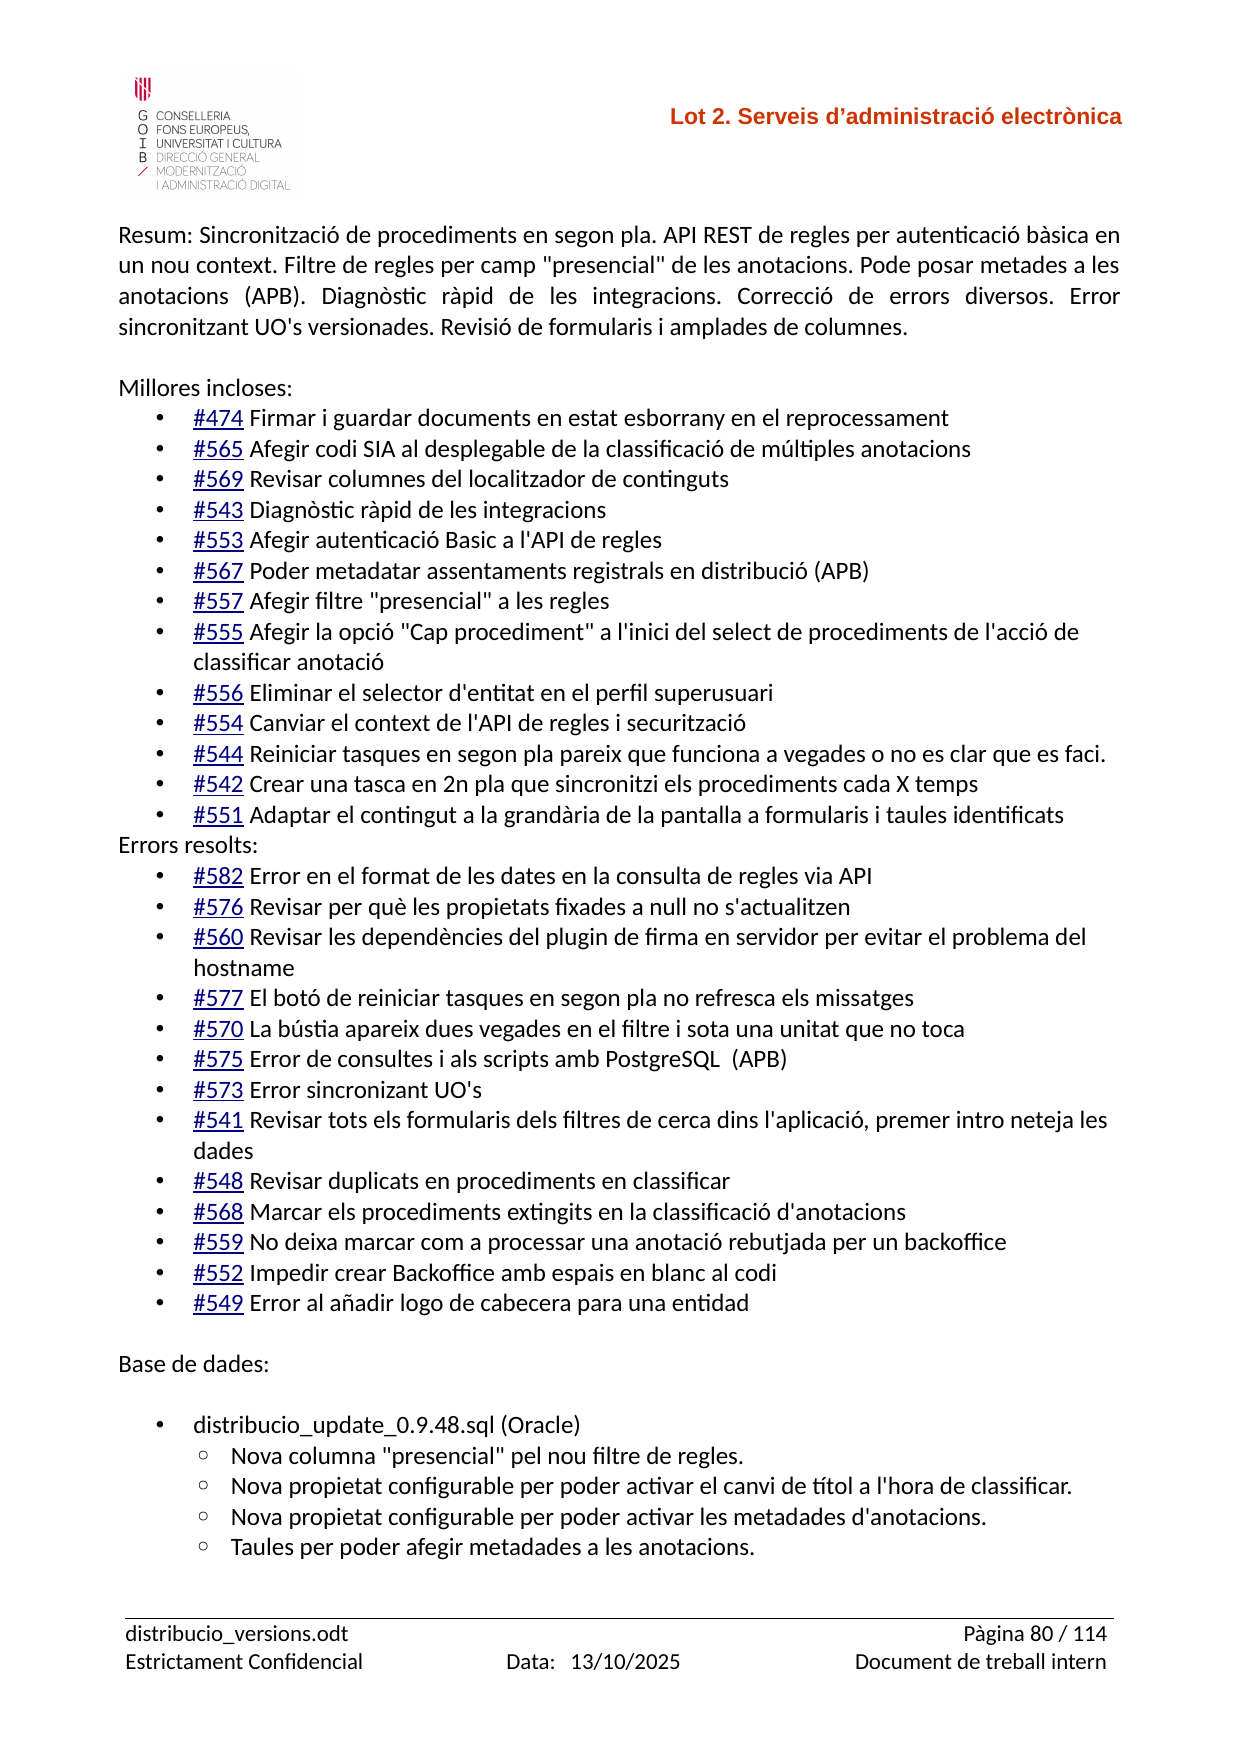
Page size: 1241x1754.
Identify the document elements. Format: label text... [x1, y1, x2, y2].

list #557 Afegir filtre "presencial" a les regles [156, 585, 1122, 616]
text Base de dades: [118, 1348, 1122, 1379]
list #555 Afegir la opció "Cap procediment" a l'inici del select de procediments de l'acció de classificar anotació [156, 616, 1122, 677]
list #577 El botó de reiniciar tasques en segon pla no refresca els missatges [156, 982, 1122, 1013]
list Nova propietat configurable per poder activar el canvi de títol a l'hora de classificar. [193, 1471, 1122, 1501]
list #569 Revisar columnes del localitzador de continguts [156, 463, 1122, 494]
picture [126, 70, 299, 197]
text Errors resolts: [118, 829, 1122, 860]
list distribucio_update_0.9.48.sql (Oracle) [156, 1409, 1122, 1440]
list #542 Crear una tasca en 2n pla que sincronitzi els procediments cada X temps [156, 768, 1122, 799]
list #570 La bústia apareix dues vegades en el filtre i sota una unitat que no toca [156, 1013, 1122, 1043]
list #554 Canviar el context de l'API de regles i securització [156, 707, 1122, 738]
list #568 Marcar els procediments extingits en la classificació d'anotacions [156, 1196, 1122, 1226]
list Nova propietat configurable per poder activar les metadades d'anotacions. [193, 1501, 1122, 1532]
list #544 Reiniciar tasques en segon pla pareix que funciona a vegades o no es clar que es faci. [156, 738, 1122, 768]
list Nova columna "presencial" pel nou filtre de regles. [193, 1440, 1122, 1471]
list #556 Eliminar el selector d'entitat en el perfil superusuari [156, 677, 1122, 707]
list #567 Poder metadatar assentaments registrals en distribució (APB) [156, 555, 1122, 585]
list Taules per poder afegir metadades a les anotacions. [193, 1532, 1122, 1562]
list #551 Adaptar el contingut a la grandària de la pantalla a formularis i taules identificats [156, 799, 1122, 829]
text Resum: Sincronització de procediments en segon pla. API REST de regles per autenticació bàsica en un nou context. Filtre de regles per camp "presencial" de les anotacions. Pode posar metades a les anotacions (APB). Diagnòstic ràpid de les integracions. Correcció de errors diversos. Error sincronitzant UO's versionades. Revisió de formularis i amplades de columnes. [118, 219, 1122, 341]
list #565 Afegir codi SIA al desplegable de la classificació de múltiples anotacions [156, 433, 1122, 463]
list #575 Error de consultes i als scripts amb PostgreSQL (APB) [156, 1043, 1122, 1074]
list #582 Error en el format de les dates en la consulta de regles via API [156, 860, 1122, 891]
list #576 Revisar per què les propietats fixades a null no s'actualitzen [156, 891, 1122, 921]
list #543 Diagnòstic ràpid de les integracions [156, 494, 1122, 524]
list #548 Revisar duplicats en procediments en classificar [156, 1165, 1122, 1196]
list #553 Afegir autenticació Basic a l'API de regles [156, 524, 1122, 555]
list #559 No deixa marcar com a processar una anotació rebutjada per un backoffice [156, 1226, 1122, 1257]
list #560 Revisar les dependències del plugin de firma en servidor per evitar el problema del hostname [156, 921, 1122, 982]
list #474 Firmar i guardar documents en estat esborrany en el reprocessament [156, 402, 1122, 433]
list #573 Error sincronizant UO's [156, 1074, 1122, 1104]
list #552 Impedir crear Backoffice amb espais en blanc al codi [156, 1257, 1122, 1287]
list #541 Revisar tots els formularis dels filtres de cerca dins l'aplicació, premer intro neteja les dades [156, 1104, 1122, 1165]
list #549 Error al añadir logo de cabecera para una entidad [156, 1287, 1122, 1318]
text Millores incloses: [118, 372, 1122, 402]
